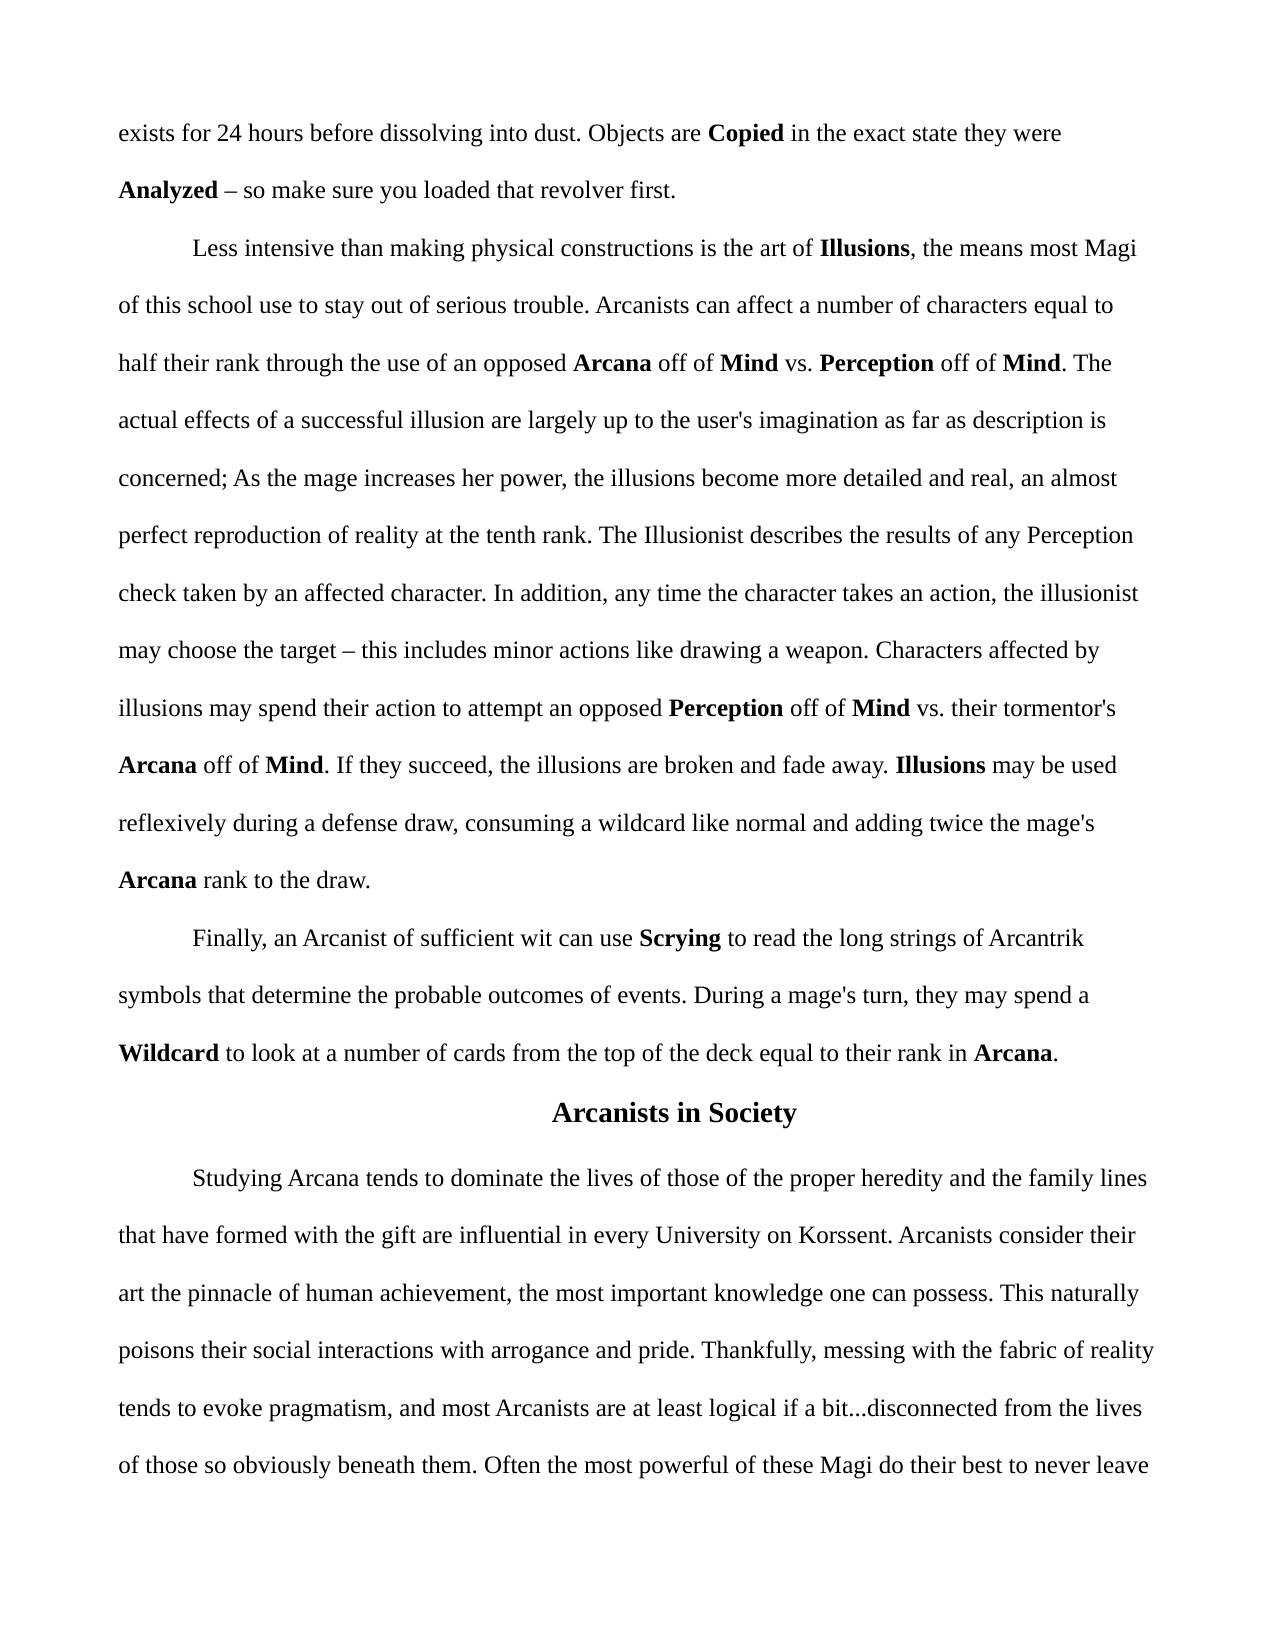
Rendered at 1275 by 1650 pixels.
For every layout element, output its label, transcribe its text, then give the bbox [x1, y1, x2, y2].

text Less intensive than making physical constructions is the art of Illusions, the means most Magi of this school use to stay out of serious trouble. Arcanists can affect a number of characters equal to half their rank through the use of an opposed Arcana off of Mind vs. Perception off of Mind. The actual effects of a successful illusion are largely up to the user's imagination as far as description is concerned; As the mage increases her power, the illusions become more detailed and real, an almost perfect reproduction of reality at the tenth rank. The Illusionist describes the results of any Perception check taken by an affected character. In addition, any time the character takes an action, the illusionist may choose the target – this includes minor actions like drawing a weapon. Characters affected by illusions may spend their action to attempt an opposed Perception off of Mind vs. their tormentor's Arcana off of Mind. If they succeed, the illusions are broken and fade away. Illusions may be used reflexively during a defense draw, consuming a wildcard like normal and adding twice the mage's Arcana rank to the draw. [118, 233, 1157, 894]
text Arcanists in Society [118, 1096, 1157, 1129]
text Finally, an Arcanist of sufficient wit can use Scrying to read the long strings of Arcantrik symbols that determine the probable outcomes of events. During a mage's turn, they may spend a Wildcard to look at a number of cards from the top of the deck equal to their rank in Arcana. [118, 923, 1157, 1067]
text exists for 24 hours before dissolving into dust. Objects are Copied in the exact state they were Analyzed – so make sure you loaded that revolver first. [118, 118, 1157, 204]
text Studying Arcana tends to dominate the lives of those of the proper heredity and the family lines that have formed with the gift are influential in every University on Korssent. Arcanists consider their art the pinnacle of human achievement, the most important knowledge one can possess. This naturally poisons their social interactions with arrogance and pride. Thankfully, messing with the fabric of reality tends to evoke pragmatism, and most Arcanists are at least logical if a bit...disconnected from the lives of those so obviously beneath them. Often the most powerful of these Magi do their best to never leave [118, 1163, 1157, 1479]
